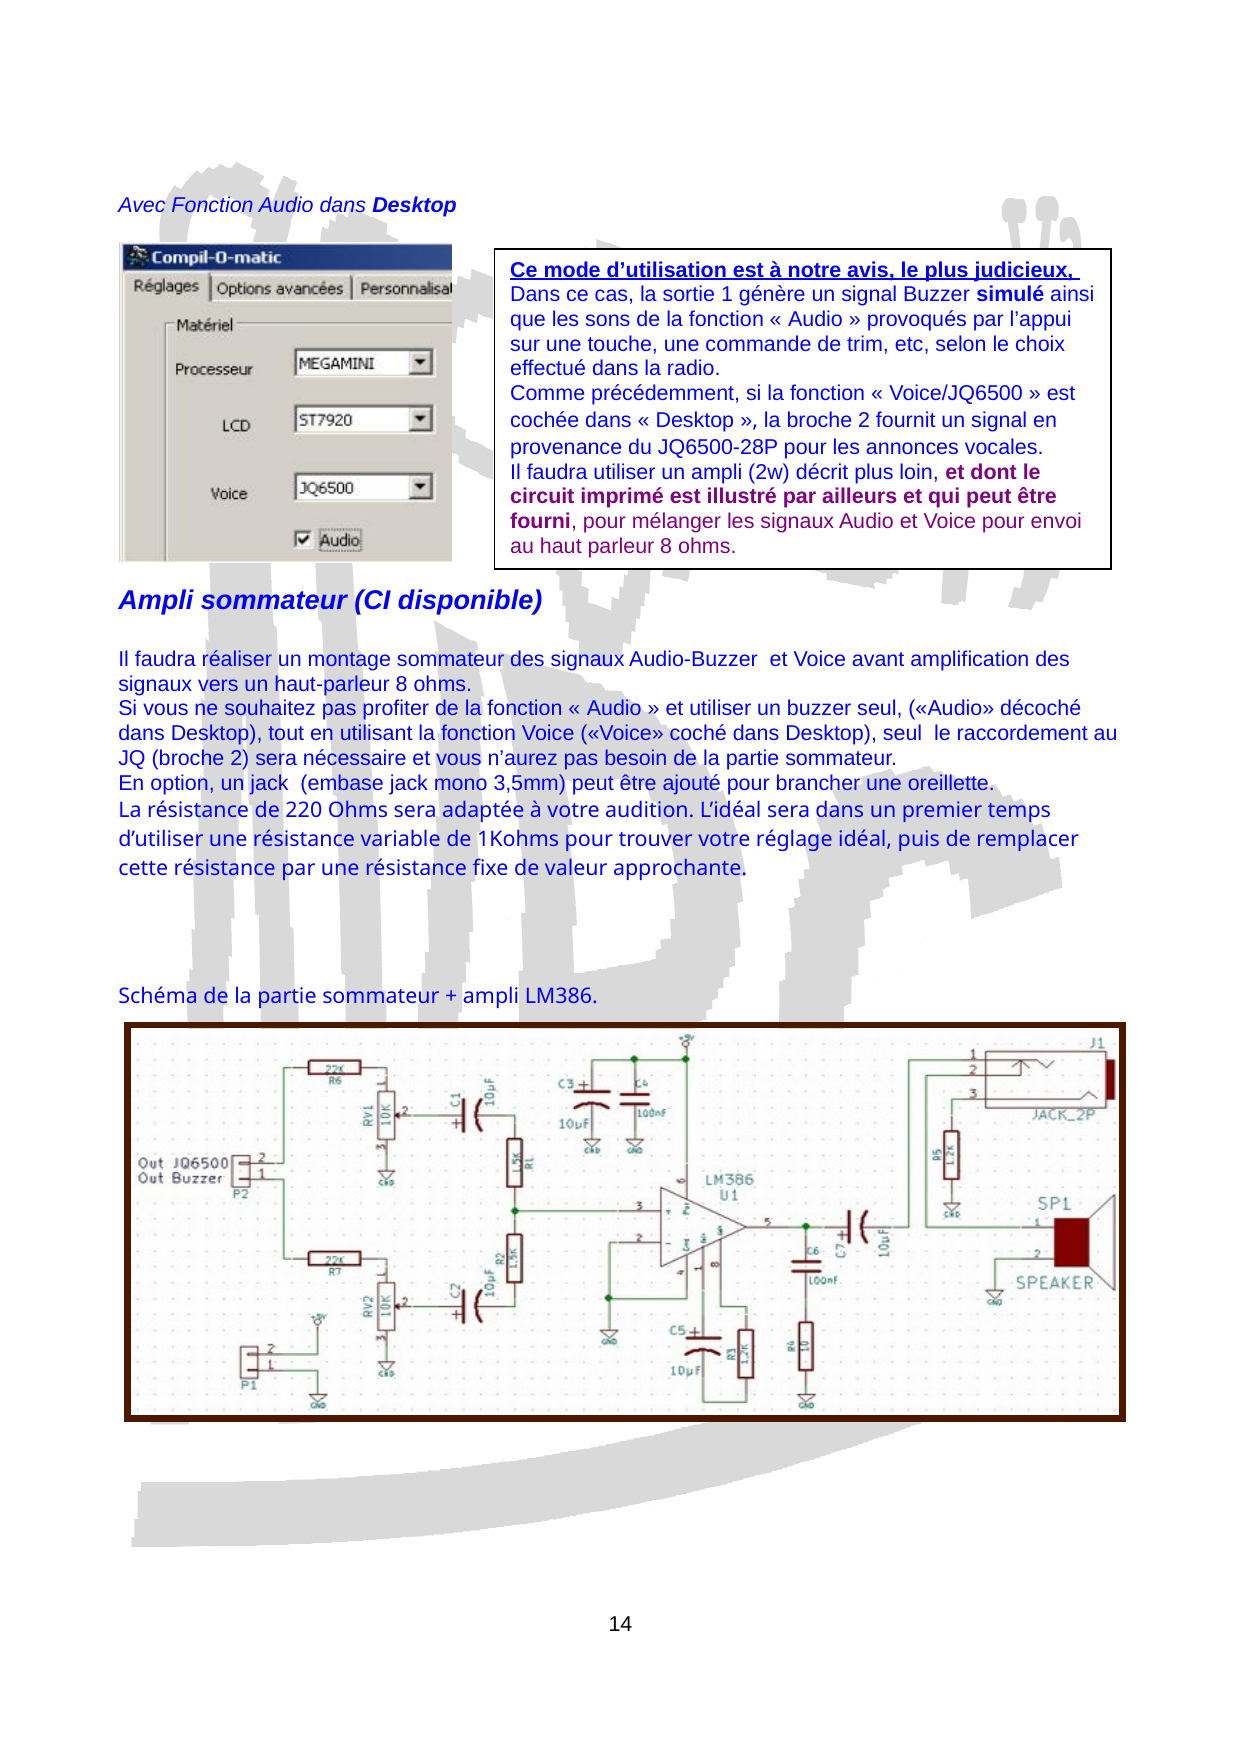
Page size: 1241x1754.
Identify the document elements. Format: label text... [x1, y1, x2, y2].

text Ce mode d’utilisation est à notre avis, le plus judicieux, [510, 257, 1095, 282]
text En option, un jack (embase jack mono 3,5mm) peut être ajouté pour brancher une oreillette. [118, 770, 1122, 794]
text Il faudra utiliser un ampli (2w) décrit plus loin, et dont le circuit imprimé est illustré par ailleurs et qui peut être fourni, pour mélanger les signaux Audio et Voice pour envoi au haut parleur 8 ohms. [510, 459, 1095, 558]
text Schéma de la partie sommateur + ampli LM386. [118, 981, 1122, 1010]
text Dans ce cas, la sortie 1 génère un signal Buzzer simulé ainsi que les sons de la fonction « Audio » provoqués par l’appui sur une touche, une commande de trim, etc, selon le choix effectué dans la radio. [510, 282, 1095, 380]
text Si vous ne souhaitez pas profiter de la fonction « Audio » et utiliser un buzzer seul, («Audio» décoché dans Desktop), tout en utilisant la fonction Voice («Voice» coché dans Desktop), seul le raccordement au JQ (broche 2) sera nécessaire et vous n’aurez pas besoin de la partie sommateur. [118, 696, 1122, 770]
text Il faudra réaliser un montage sommateur des signaux Audio-Buzzer et Voice avant amplification des signaux vers un haut-parleur 8 ohms. [118, 646, 1122, 696]
picture [132, 1029, 1118, 1414]
text Avec Fonction Audio dans Desktop [118, 192, 1122, 217]
text Ampli sommateur (CI disponible) [118, 563, 1122, 615]
picture [119, 242, 452, 563]
text La résistance de 220 Ohms sera adaptée à votre audition. L’idéal sera dans un premier temps d’utiliser une résistance variable de 1Kohms pour trouver votre réglage idéal, puis de remplacer cette résistance par une résistance fixe de valeur approchante. [118, 794, 1122, 882]
text Comme précédemment, si la fonction « Voice/JQ6500 » est cochée dans « Desktop », la broche 2 fournit un signal en provenance du JQ6500-28P pour les annonces vocales. [510, 380, 1095, 459]
